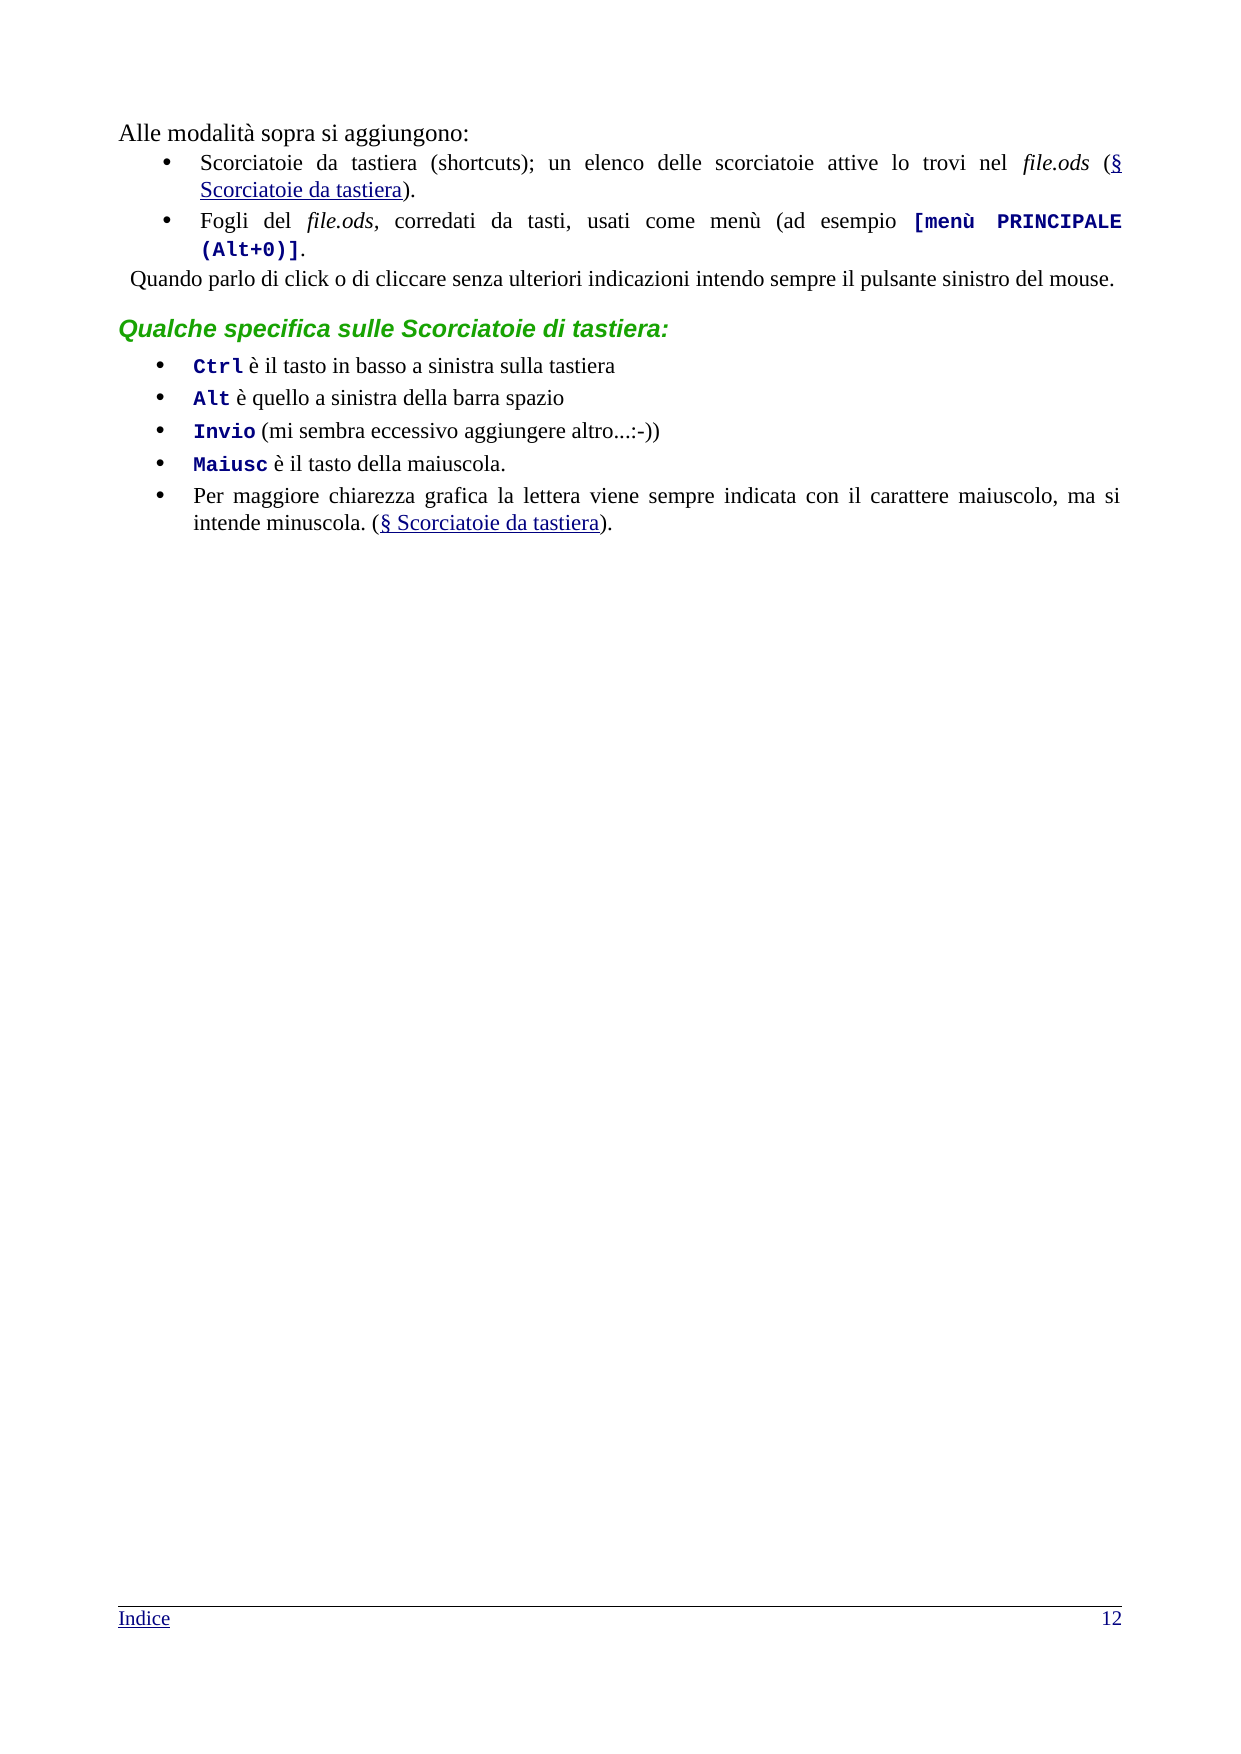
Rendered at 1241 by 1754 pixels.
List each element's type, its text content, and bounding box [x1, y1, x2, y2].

list Fogli del file.ods, corredati da tasti, usati come menù (ad esempio [menù PRINCIPALE (Alt+0)]. [162, 205, 1122, 262]
list Alt è quello a sinistra della barra spazio [156, 382, 1122, 412]
list Ctrl è il tasto in basso a sinistra sulla tastiera [156, 350, 1122, 379]
list Invio (mi sembra eccessivo aggiungere altro...:-)) [156, 415, 1122, 444]
subtitle Qualche specifica sulle Scorciatoie di tastiera: [118, 314, 1122, 343]
list Scorciatoie da tastiera (shortcuts); un elenco delle scorciatoie attive lo trovi nel file.ods (§ Scorciatoie da tastiera). [162, 147, 1122, 202]
list Maiusc è il tasto della maiuscola. [156, 447, 1122, 477]
text Quando parlo di click o di cliccare senza ulteriori indicazioni intendo sempre il pulsante sinistro del mouse. [118, 265, 1122, 291]
text Alle modalità sopra si aggiungono: [118, 118, 1122, 147]
list Per maggiore chiarezza grafica la lettera viene sempre indicata con il carattere maiuscolo, ma si intende minuscola. (§ Scorciatoie da tastiera). [156, 480, 1122, 535]
